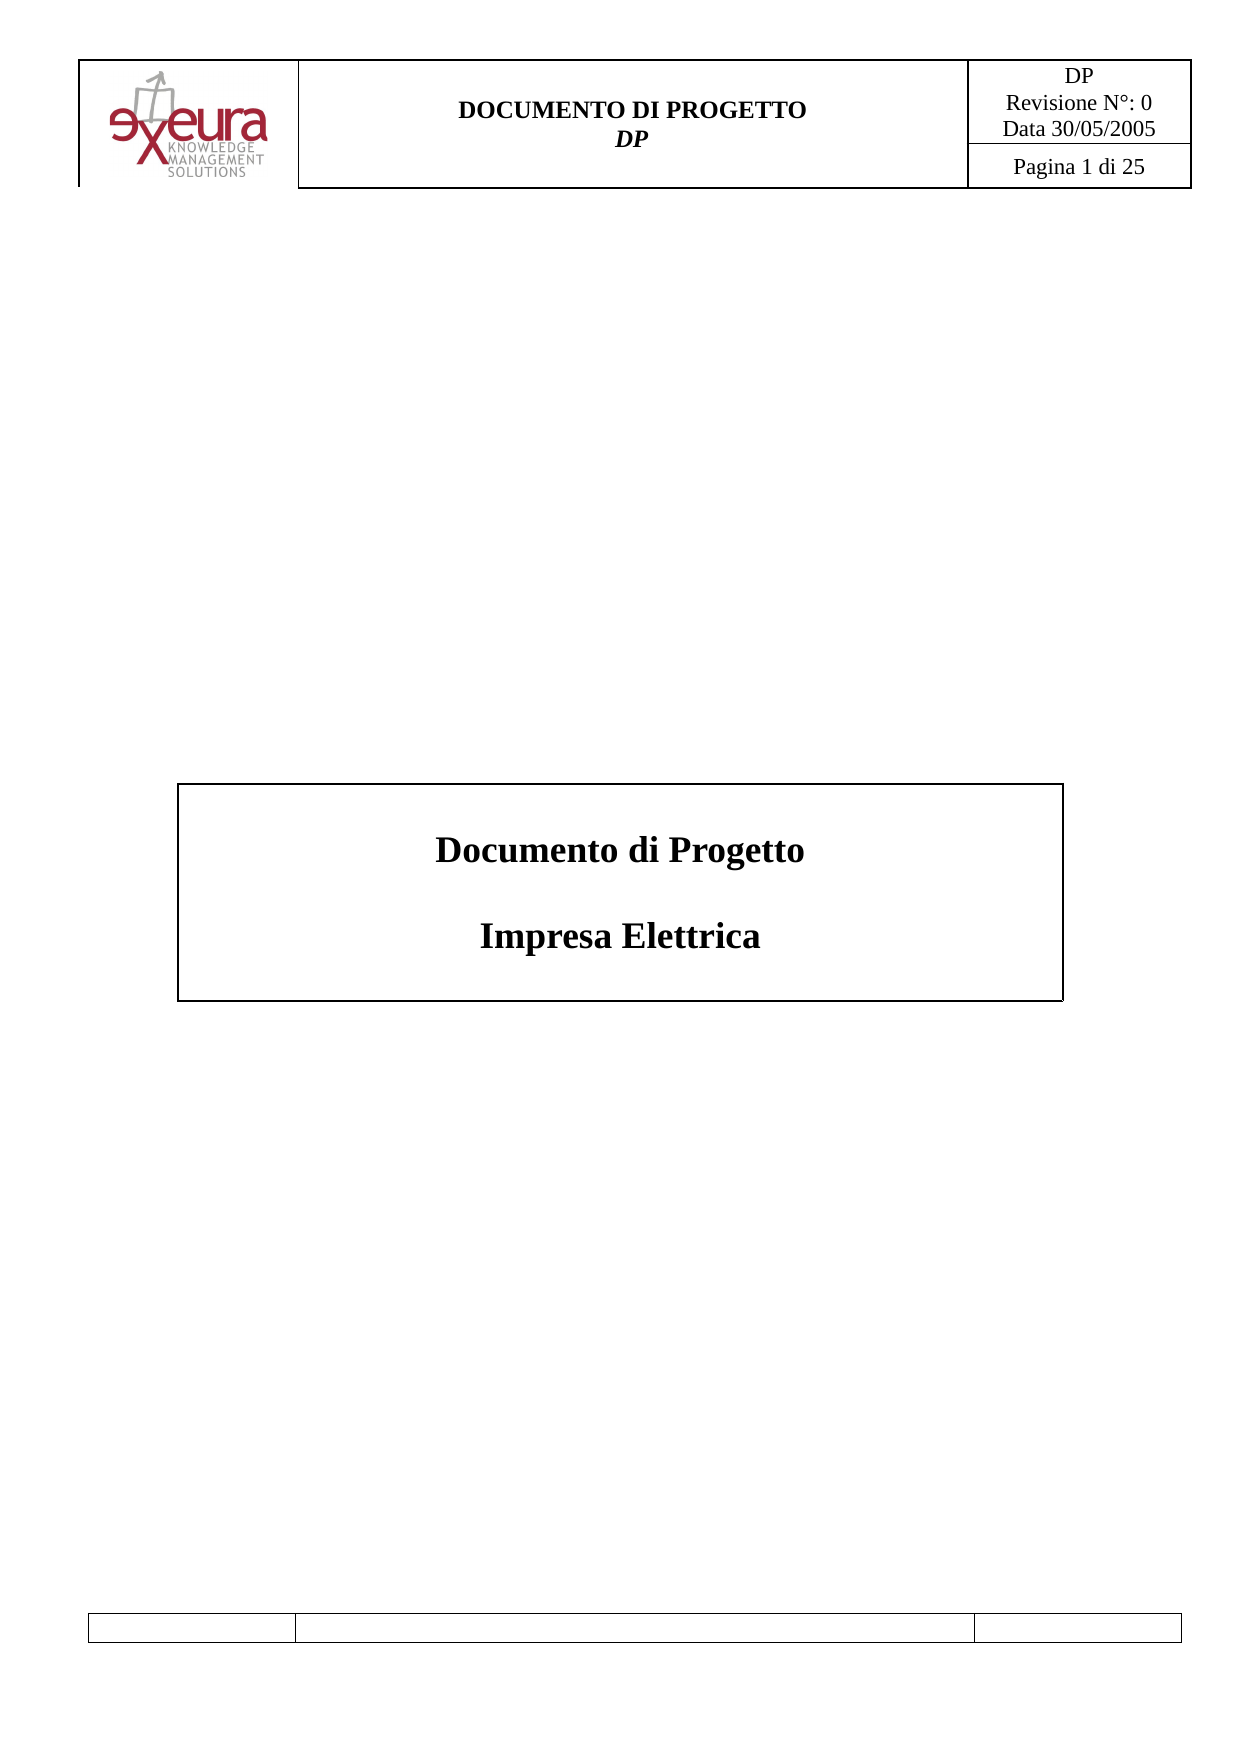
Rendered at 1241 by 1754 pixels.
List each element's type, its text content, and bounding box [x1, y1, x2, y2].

text Documento di Progetto [179, 826, 1062, 870]
picture [109, 71, 268, 177]
text Impresa Elettrica [179, 912, 1062, 957]
